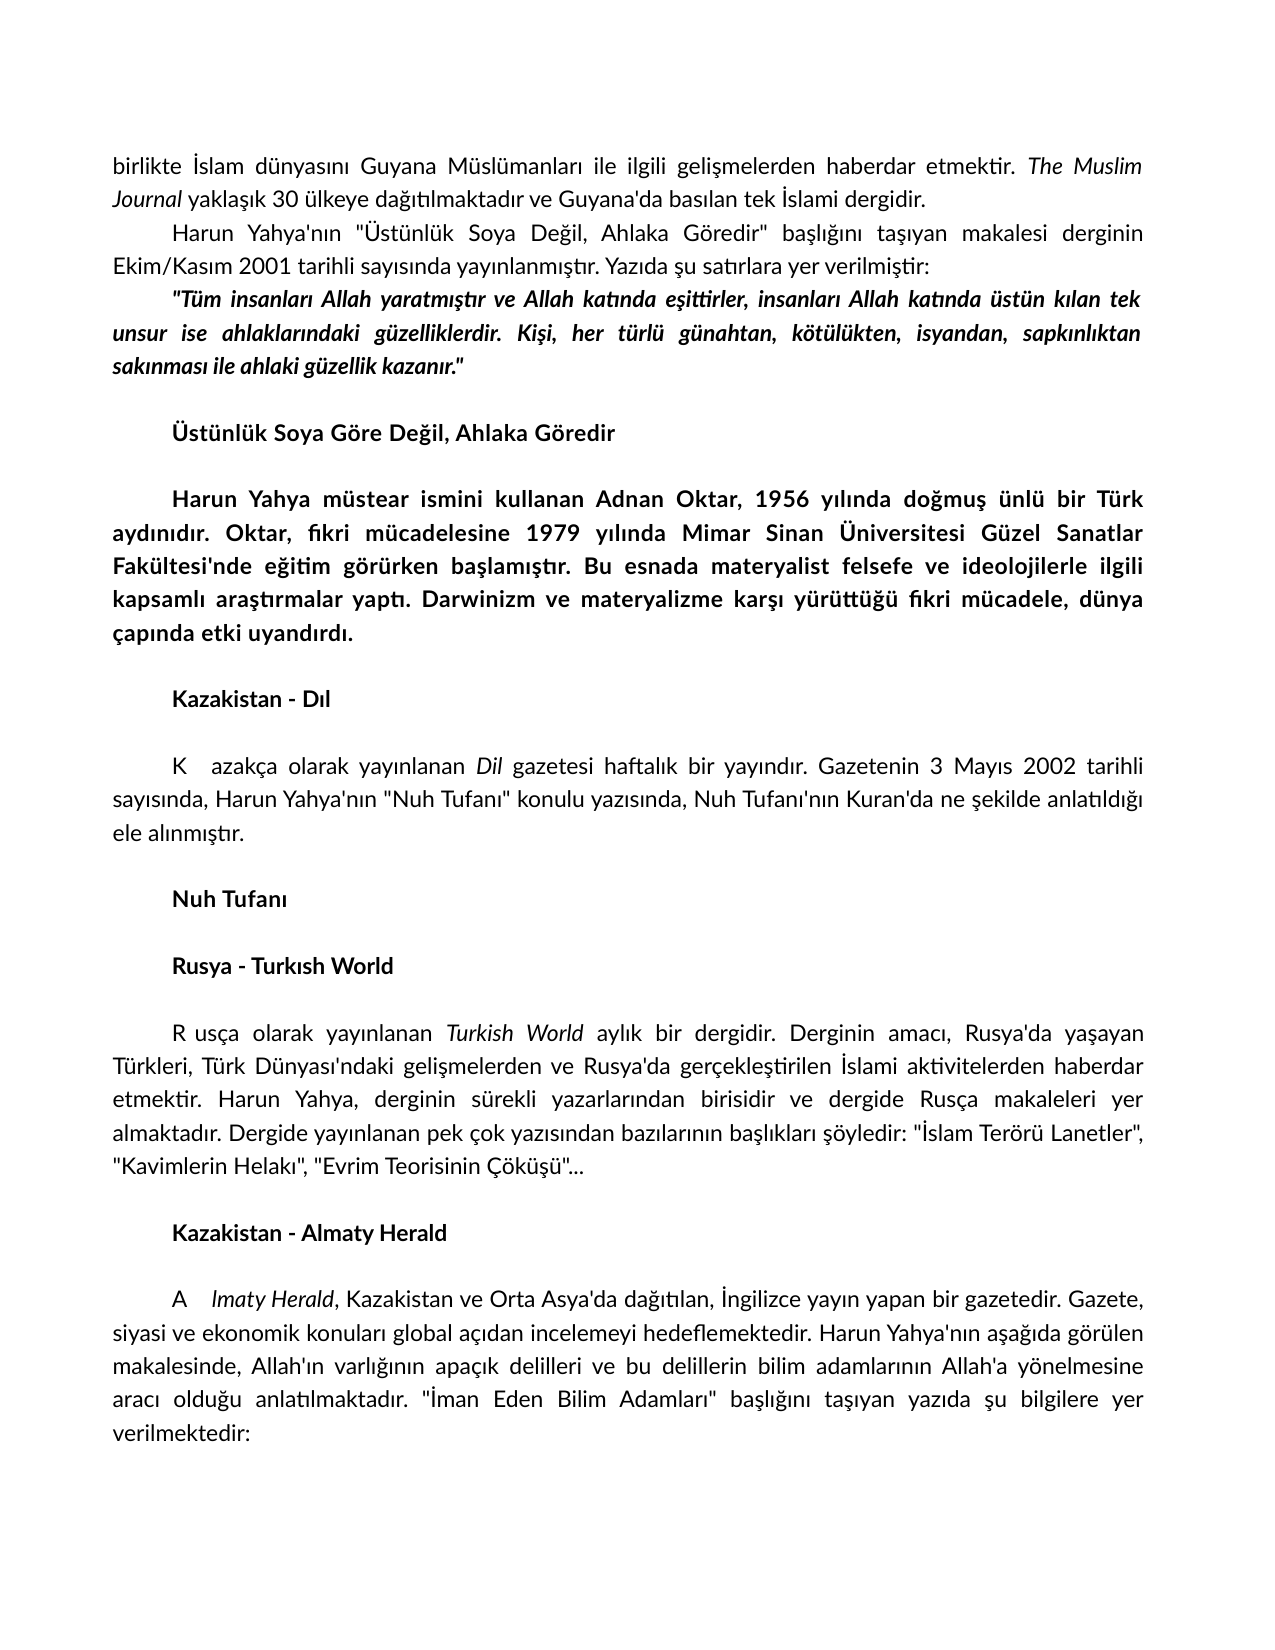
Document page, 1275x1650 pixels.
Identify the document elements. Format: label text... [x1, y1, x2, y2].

text Rusya - Turkısh World [112, 948, 1145, 981]
text Harun Yahya'nın "Üstünlük Soya Değil, Ahlaka Göredir" başlığını taşıyan makalesi derginin Ekim/Kasım 2001 tarihli sayısında yayınlanmıştır. Yazıda şu satırlara yer verilmiştir: [112, 214, 1145, 281]
text Almaty Herald, Kazakistan ve Orta Asya'da dağıtılan, İngilizce yayın yapan bir gazetedir. Gazete, siyasi ve ekonomik konuları global açıdan incelemeyi hedeflemektedir. Harun Yahya'nın aşağıda görülen makalesinde, Allah'ın varlığının apaçık delilleri ve bu delillerin bilim adamlarının Allah'a yönelmesine aracı olduğu anlatılmaktadır. "İman Eden Bilim Adamları" başlığını taşıyan yazıda şu bilgilere yer verilmektedir: [112, 1281, 1145, 1448]
text Üstünlük Soya Göre Değil, Ahlaka Göredir [112, 414, 1145, 448]
text birlikte İslam dünyasını Guyana Müslümanları ile ilgili gelişmelerden haberdar etmektir. The Muslim Journal yaklaşık 30 ülkeye dağıtılmaktadır ve Guyana'da basılan tek İslami dergidir. [112, 148, 1145, 214]
text Kazakistan - Dıl [112, 681, 1145, 714]
text Kazakça olarak yayınlanan Dil gazetesi haftalık bir yayındır. Gazetenin 3 Mayıs 2002 tarihli sayısında, Harun Yahya'nın "Nuh Tufanı" konulu yazısında, Nuh Tufanı'nın Kuran'da ne şekilde anlatıldığı ele alınmıştır. [112, 748, 1145, 848]
text Nuh Tufanı [112, 881, 1145, 914]
text Harun Yahya müstear ismini kullanan Adnan Oktar, 1956 yılında doğmuş ünlü bir Türk aydınıdır. Oktar, fikri mücadelesine 1979 yılında Mimar Sinan Üniversitesi Güzel Sanatlar Fakültesi'nde eğitim görürken başlamıştır. Bu esnada materyalist felsefe ve ideolojilerle ilgili kapsamlı araştırmalar yaptı. Darwinizm ve materyalizme karşı yürüttüğü fikri mücadele, dünya çapında etki uyandırdı. [112, 481, 1145, 648]
text Kazakistan - Almaty Herald [112, 1214, 1145, 1248]
text "Tüm insanları Allah yaratmıştır ve Allah katında eşittirler, insanları Allah katında üstün kılan tek unsur ise ahlaklarındaki güzelliklerdir. Kişi, her türlü günahtan, kötülükten, isyandan, sapkınlıktan sakınması ile ahlaki güzellik kazanır." [112, 281, 1145, 381]
text Rusça olarak yayınlanan Turkish World aylık bir dergidir. Derginin amacı, Rusya'da yaşayan Türkleri, Türk Dünyası'ndaki gelişmelerden ve Rusya'da gerçekleştirilen İslami aktivitelerden haberdar etmektir. Harun Yahya, derginin sürekli yazarlarından birisidir ve dergide Rusça makaleleri yer almaktadır. Dergide yayınlanan pek çok yazısından bazılarının başlıkları şöyledir: "İslam Terörü Lanetler", "Kavimlerin Helakı", "Evrim Teorisinin Çöküşü"... [112, 1014, 1145, 1181]
